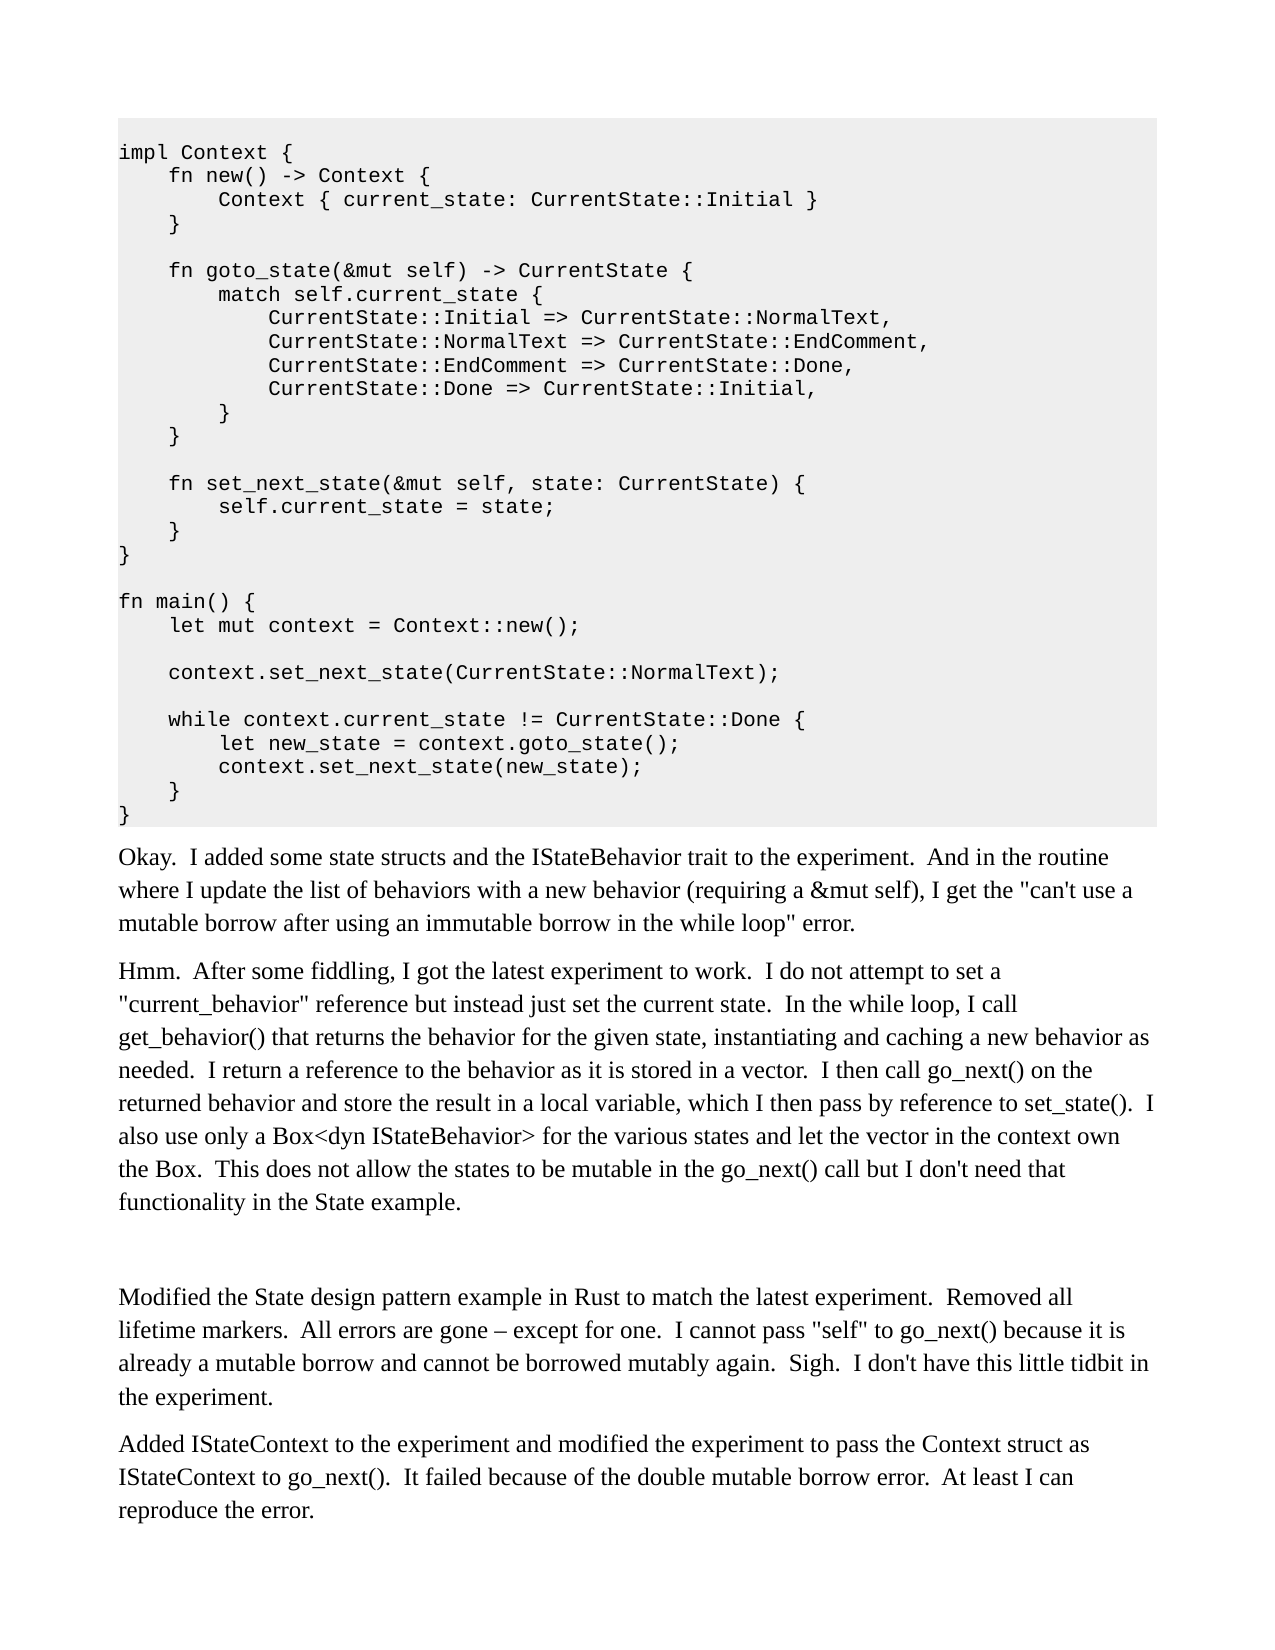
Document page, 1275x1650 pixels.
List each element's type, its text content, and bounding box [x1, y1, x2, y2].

text } [118, 544, 1157, 567]
text self.current_state = state; [118, 496, 1157, 520]
text } [118, 426, 1157, 449]
text CurrentState::NormalText => CurrentState::EndComment, [118, 331, 1157, 354]
text Hmm. After some fiddling, I got the latest experiment to work. I do not attempt to set a "current_behavior" reference but instead just set the current state. In the while loop, I call get_behavior() that returns the behavior for the given state, instantiating and caching a new behavior as needed. I return a reference to the behavior as it is stored in a vector. I then call go_next() on the returned behavior and store the result in a local variable, which I then pass by reference to set_state(). I also use only a Box<dyn IStateBehavior> for the various states and let the vector in the context own the Box. This does not allow the states to be mutable in the go_next() call but I don't need that functionality in the State example. [118, 956, 1157, 1216]
text context.set_next_state(CurrentState::NormalText); [118, 662, 1157, 686]
text let mut context = Context::new(); [118, 615, 1157, 638]
text fn set_next_state(&mut self, state: CurrentState) { [118, 473, 1157, 496]
text Modified the State design pattern example in Rust to match the latest experiment. Removed all lifetime markers. All errors are gone – except for one. I cannot pass "self" to go_next() because it is already a mutable borrow and cannot be borrowed mutably again. Sigh. I don't have this little tidbit in the experiment. [118, 1282, 1157, 1410]
text CurrentState::Initial => CurrentState::NormalText, [118, 307, 1157, 331]
text } [118, 520, 1157, 544]
text let new_state = context.goto_state(); [118, 733, 1157, 757]
text context.set_next_state(new_state); [118, 757, 1157, 780]
text CurrentState::Done => CurrentState::Initial, [118, 378, 1157, 402]
text } [118, 780, 1157, 804]
text Okay. I added some state structs and the IStateBehavior trait to the experiment. And in the routine where I update the list of behaviors with a new behavior (requiring a &mut self), I get the "can't use a mutable borrow after using an immutable borrow in the while loop" error. [118, 842, 1157, 937]
text } [118, 402, 1157, 426]
text fn main() { [118, 591, 1157, 615]
text Added IStateContext to the experiment and modified the experiment to pass the Context struct as IStateContext to go_next(). It failed because of the double mutable borrow error. At least I can reproduce the error. [118, 1429, 1157, 1524]
text fn new() -> Context { [118, 165, 1157, 189]
text CurrentState::EndComment => CurrentState::Done, [118, 354, 1157, 378]
text } [118, 213, 1157, 236]
text while context.current_state != CurrentState::Done { [118, 709, 1157, 733]
text Context { current_state: CurrentState::Initial } [118, 189, 1157, 213]
text impl Context { [118, 142, 1157, 165]
text match self.current_state { [118, 284, 1157, 307]
text } [118, 804, 1157, 827]
text fn goto_state(&mut self) -> CurrentState { [118, 260, 1157, 284]
